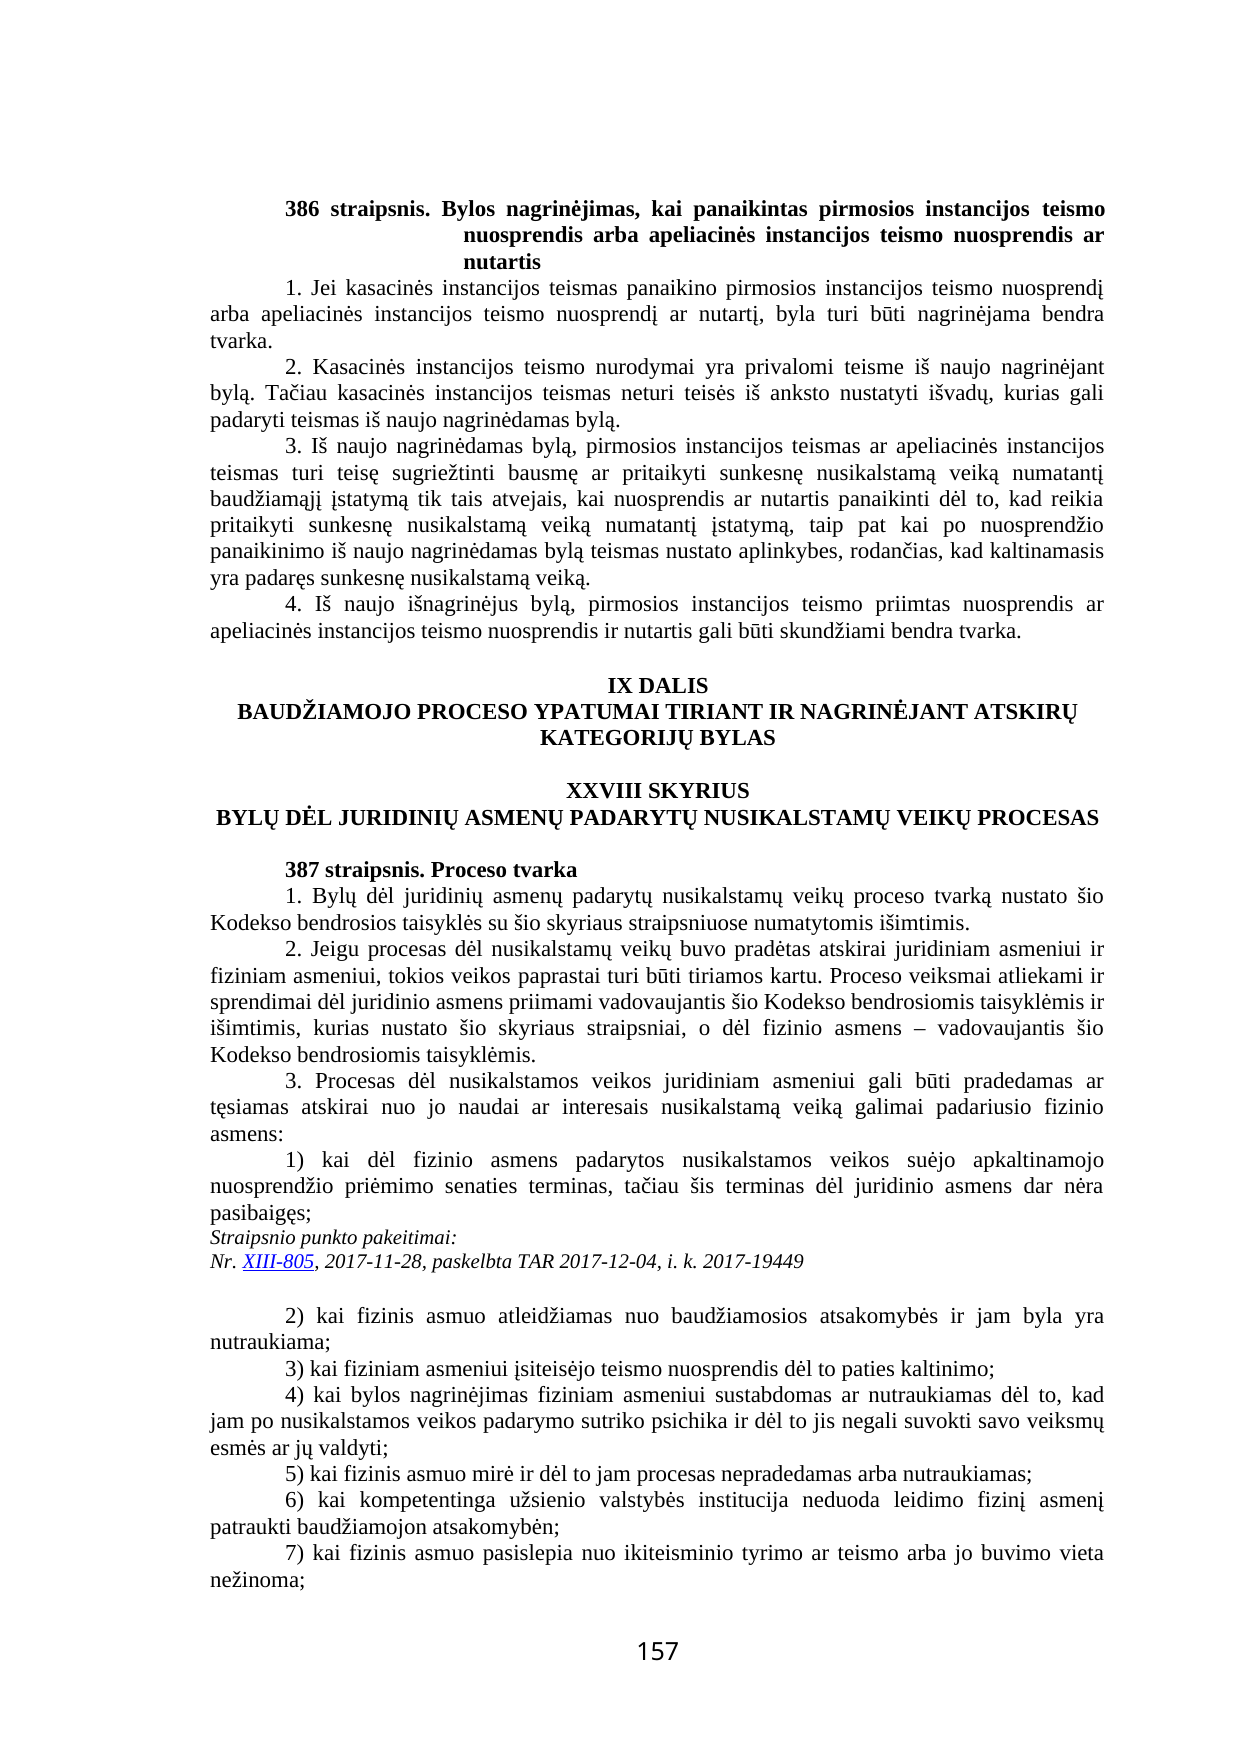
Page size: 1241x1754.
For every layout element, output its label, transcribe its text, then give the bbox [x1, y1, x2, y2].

subtitle XXVIII skyrius [210, 777, 1106, 803]
text 7) kai fizinis asmuo pasislepia nuo ikiteisminio tyrimo ar teismo arba jo buvimo vieta nežinoma; [210, 1539, 1106, 1592]
text 1. Jei kasacinės instancijos teismas panaikino pirmosios instancijos teismo nuosprendį arba apeliacinės instancijos teismo nuosprendį ar nutartį, byla turi būti nagrinėjama bendra tvarka. [210, 274, 1106, 353]
text 4) kai bylos nagrinėjimas fiziniam asmeniui sustabdomas ar nutraukiamas dėl to, kad jam po nusikalstamos veikos padarymo sutriko psichika ir dėl to jis negali suvokti savo veiksmų esmės ar jų valdyti; [210, 1381, 1106, 1460]
text 3. Iš naujo nagrinėdamas bylą, pirmosios instancijos teismas ar apeliacinės instancijos teismas turi teisę sugriežtinti bausmę ar pritaikyti sunkesnę nusikalstamą veiką numatantį baudžiamąjį įstatymą tik tais atvejais, kai nuosprendis ar nutartis panaikinti dėl to, kad reikia pritaikyti sunkesnę nusikalstamą veiką numatantį įstatymą, taip pat kai po nuosprendžio panaikinimo iš naujo nagrinėdamas bylą teismas nustato aplinkybes, rodančias, kad kaltinamasis yra padaręs sunkesnę nusikalstamą veiką. [210, 432, 1106, 590]
text 5) kai fizinis asmuo mirė ir dėl to jam procesas nepradedamas arba nutraukiamas; [210, 1460, 1106, 1487]
text 6) kai kompetentinga užsienio valstybės institucija neduoda leidimo fizinį asmenį patraukti baudžiamojon atsakomybėn; [210, 1487, 1106, 1539]
text 3) kai fiziniam asmeniui įsiteisėjo teismo nuosprendis dėl to paties kaltinimo; [210, 1355, 1106, 1381]
text 2) kai fizinis asmuo atleidžiamas nuo baudžiamosios atsakomybės ir jam byla yra nutraukiama; [210, 1302, 1106, 1355]
text Baudžiamojo proceso ypatumai tiriant ir nagrinėjant atskirų kategorijų bylas [210, 698, 1106, 751]
text Straipsnio punkto pakeitimai: [210, 1225, 1106, 1249]
text 3. Procesas dėl nusikalstamos veikos juridiniam asmeniui gali būti pradedamas ar tęsiamas atskirai nuo jo naudai ar interesais nusikalstamą veiką galimai padariusio fizinio asmens: [210, 1067, 1106, 1146]
text Nr. XIII-805, 2017-11-28, paskelbta TAR 2017-12-04, i. k. 2017-19449 [210, 1249, 1106, 1273]
text 386 straipsnis. Bylos nagrinėjimas, kai panaikintas pirmosios instancijos teismo nuosprendis arba apeliacinės instancijos teismo nuosprendis ar nutartis [285, 195, 1106, 274]
text Bylų dėl juridinių asmenų padarytų nusikalstamų veikų procesas [210, 803, 1106, 830]
text 4. Iš naujo išnagrinėjus bylą, pirmosios instancijos teismo priimtas nuosprendis ar apeliacinės instancijos teismo nuosprendis ir nutartis gali būti skundžiami bendra tvarka. [210, 590, 1106, 643]
text 1) kai dėl fizinio asmens padarytos nusikalstamos veikos suėjo apkaltinamojo nuosprendžio priėmimo senaties terminas, tačiau šis terminas dėl juridinio asmens dar nėra pasibaigęs; [210, 1146, 1106, 1225]
text 2. Kasacinės instancijos teismo nurodymai yra privalomi teisme iš naujo nagrinėjant bylą. Tačiau kasacinės instancijos teismas neturi teisės iš anksto nustatyti išvadų, kurias gali padaryti teismas iš naujo nagrinėdamas bylą. [210, 353, 1106, 432]
text 1. Bylų dėl juridinių asmenų padarytų nusikalstamų veikų proceso tvarką nustato šio Kodekso bendrosios taisyklės su šio skyriaus straipsniuose numatytomis išimtimis. [210, 883, 1106, 935]
subtitle IX dalis [210, 672, 1106, 698]
text 387 straipsnis. Proceso tvarka [210, 856, 1106, 883]
text 2. Jeigu procesas dėl nusikalstamų veikų buvo pradėtas atskirai juridiniam asmeniui ir fiziniam asmeniui, tokios veikos paprastai turi būti tiriamos kartu. Proceso veiksmai atliekami ir sprendimai dėl juridinio asmens priimami vadovaujantis šio Kodekso bendrosiomis taisyklėmis ir išimtimis, kurias nustato šio skyriaus straipsniai, o dėl fizinio asmens – vadovaujantis šio Kodekso bendrosiomis taisyklėmis. [210, 935, 1106, 1067]
